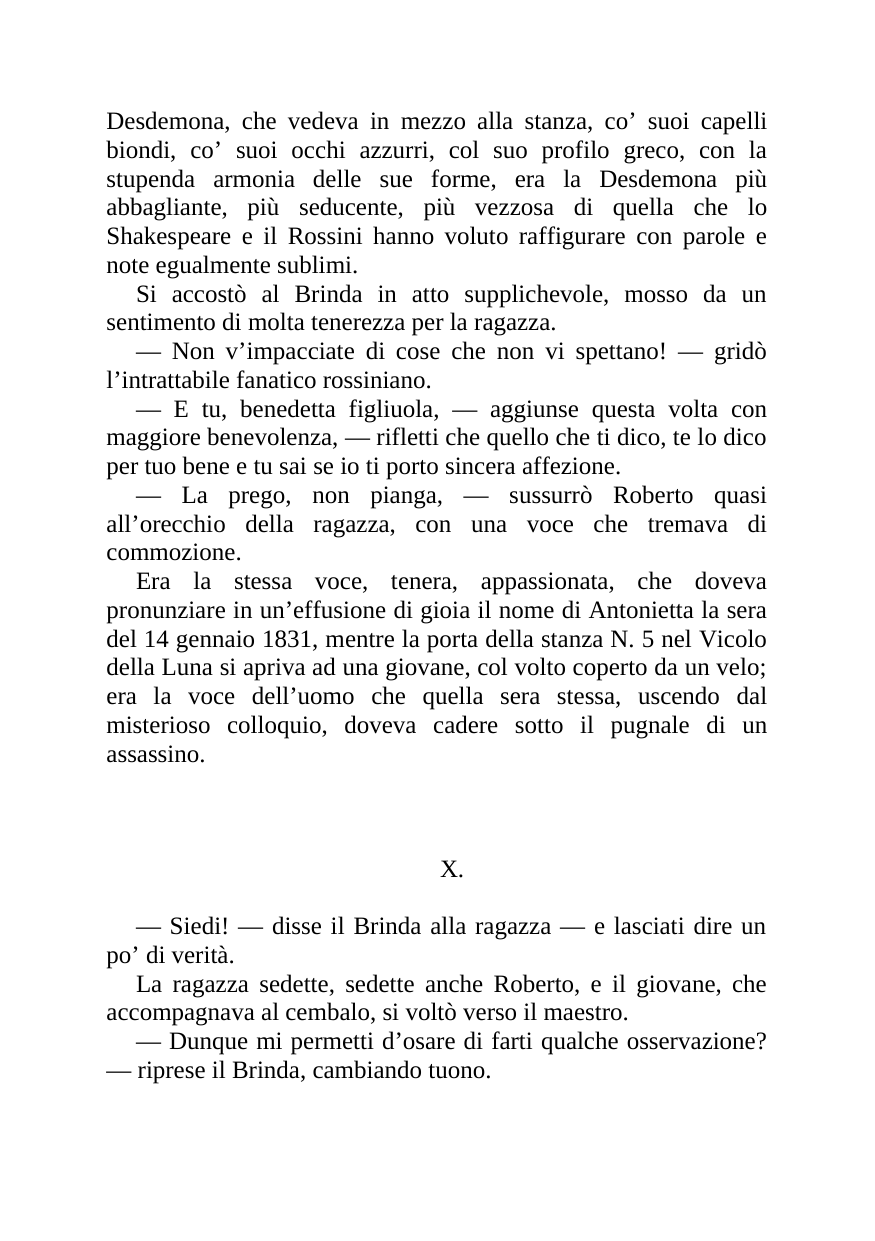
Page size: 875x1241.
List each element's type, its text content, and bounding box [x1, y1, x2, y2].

text — E tu, benedetta figliuola, — aggiunse questa volta con maggiore benevolenza, — rifletti che quello che ti dico, te lo dico per tuo bene e tu sai se io ti porto sincera affezione. [106, 394, 768, 480]
text Si accostò al Brinda in atto supplichevole, mosso da un sentimento di molta tenerezza per la ragazza. [106, 279, 768, 336]
text La ragazza sedette, sedette anche Roberto, e il giovane, che accompagnava al cembalo, si voltò verso il maestro. [106, 969, 768, 1026]
text Era la stessa voce, tenera, appassionata, che doveva pronunziare in un’effusione di gioia il nome di Antonietta la sera del 14 gennaio 1831, mentre la porta della stanza N. 5 nel Vicolo della Luna si apriva ad una giovane, col volto coperto da un velo; era la voce dell’uomo che quella sera stessa, uscendo dal misterioso colloquio, doveva cadere sotto il pugnale di un assassino. [106, 566, 768, 767]
text — Siedi! — disse il Brinda alla ragazza — e lasciati dire un po’ di verità. [106, 911, 768, 969]
text — La prego, non pianga, — sussurrò Roberto quasi all’orecchio della ragazza, con una voce che tremava di commozione. [106, 480, 768, 566]
text — Non v’impacciate di cose che non vi spettano! — gridò l’intrattabile fanatico rossiniano. [106, 336, 768, 394]
text Desdemona, che vedeva in mezzo alla stanza, co’ suoi capelli biondi, co’ suoi occhi azzurri, col suo profilo greco, con la stupenda armonia delle sue forme, era la Desdemona più abbagliante, più seducente, più vezzosa di quella che lo Shakespeare e il Rossini hanno voluto raffigurare con parole e note egualmente sublimi. [106, 106, 768, 279]
text — Dunque mi permetti d’osare di farti qualche osservazione? — riprese il Brinda, cambiando tuono. [106, 1026, 768, 1084]
text X. [106, 854, 768, 882]
